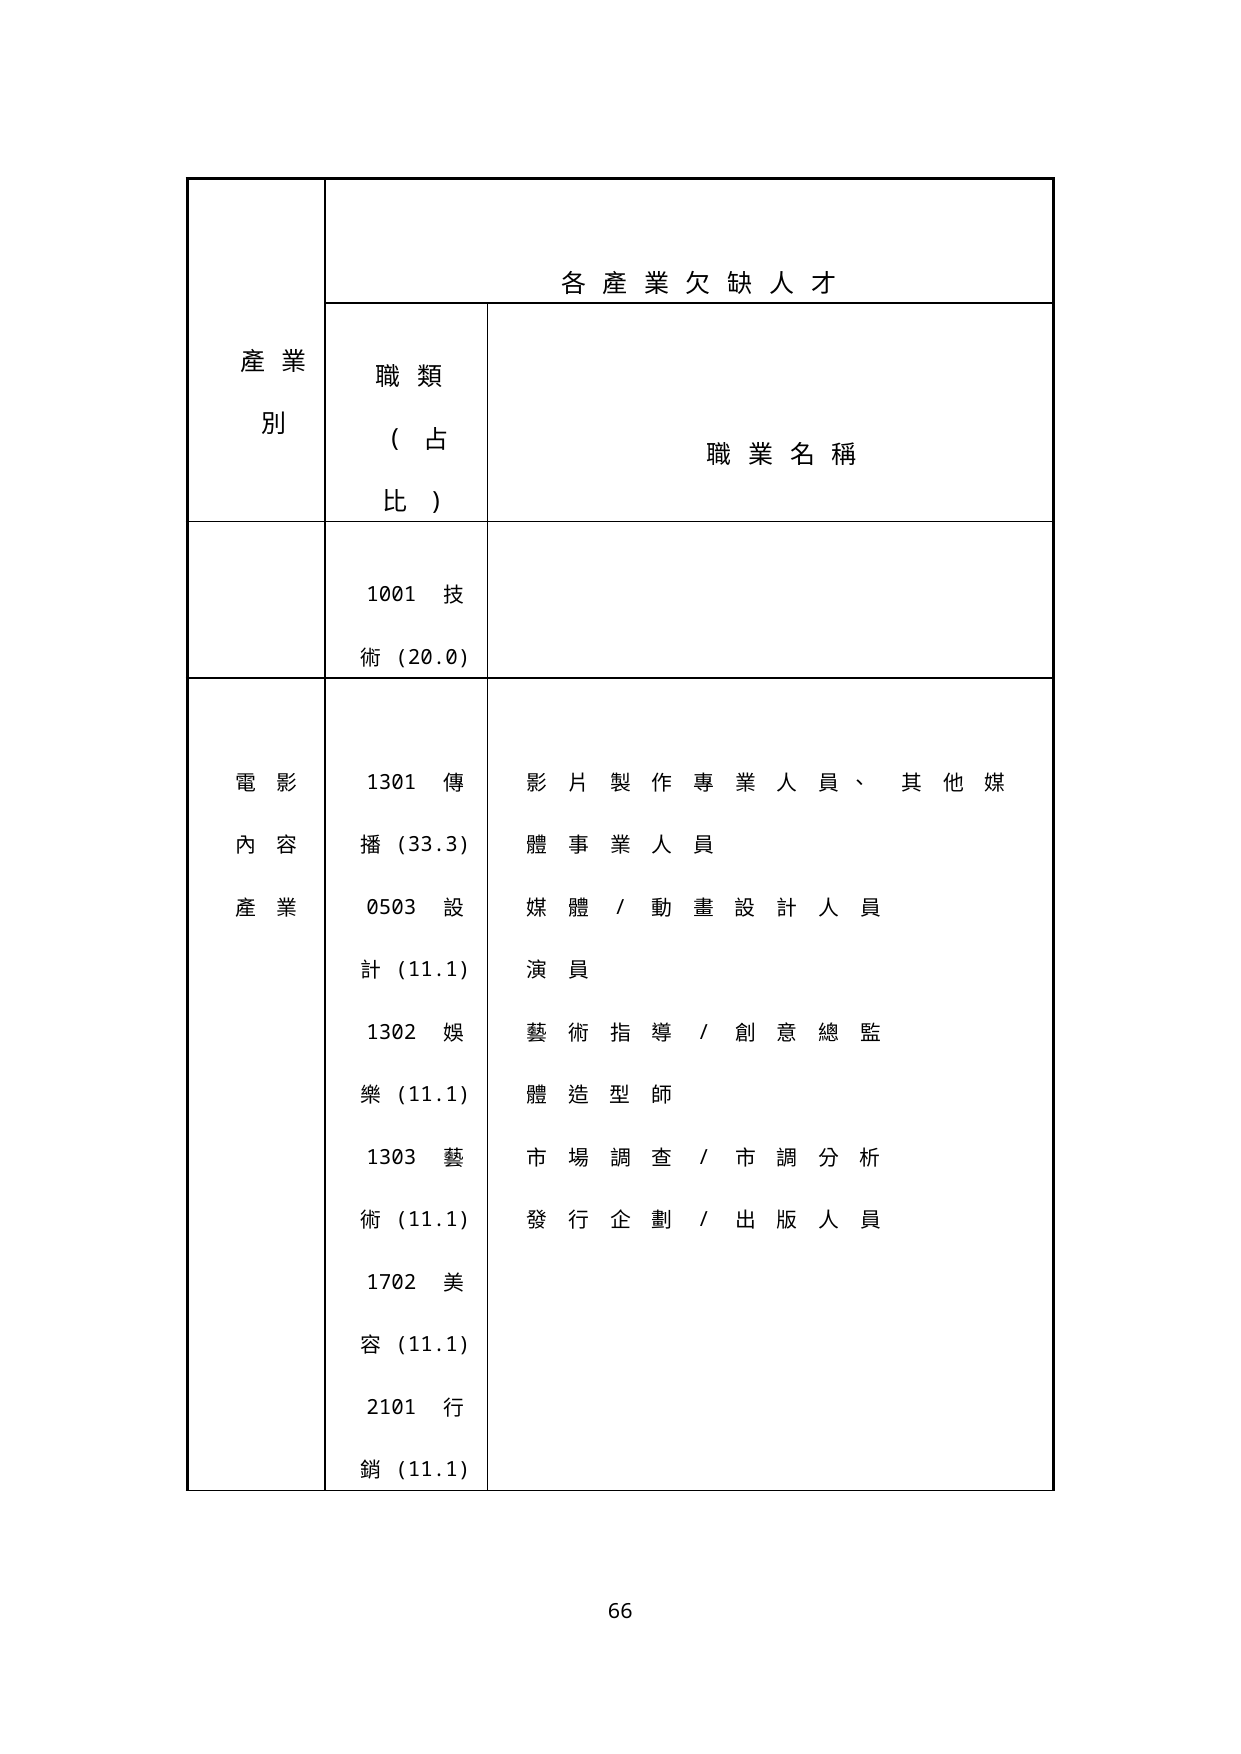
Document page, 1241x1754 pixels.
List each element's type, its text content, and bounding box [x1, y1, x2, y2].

table_cell 職類(占比) [326, 304, 487, 521]
table_cell 1001技術(20.0) [326, 522, 487, 677]
table_cell [189, 522, 324, 677]
table_cell 影片製作專業人員、其他媒體事業人員 媒體/動畫設計人員 演員 藝術指導/創意總監 體造型師 市場調查/市調分析 發行企劃/出版人員 [488, 679, 1052, 1490]
table_cell 電影內容產業 [189, 679, 324, 1490]
table_cell 職業名稱 [488, 304, 1052, 521]
table_cell [488, 522, 1052, 677]
table_header 各產業欠缺人才 [326, 180, 1052, 302]
table_cell 1301傳播(33.3) 0503設計(11.1) 1302娛樂(11.1) 1303藝術(11.1) 1702美容(11.1) 2101行銷(11.1) [326, 679, 487, 1490]
table_header 產業別 [189, 180, 324, 521]
